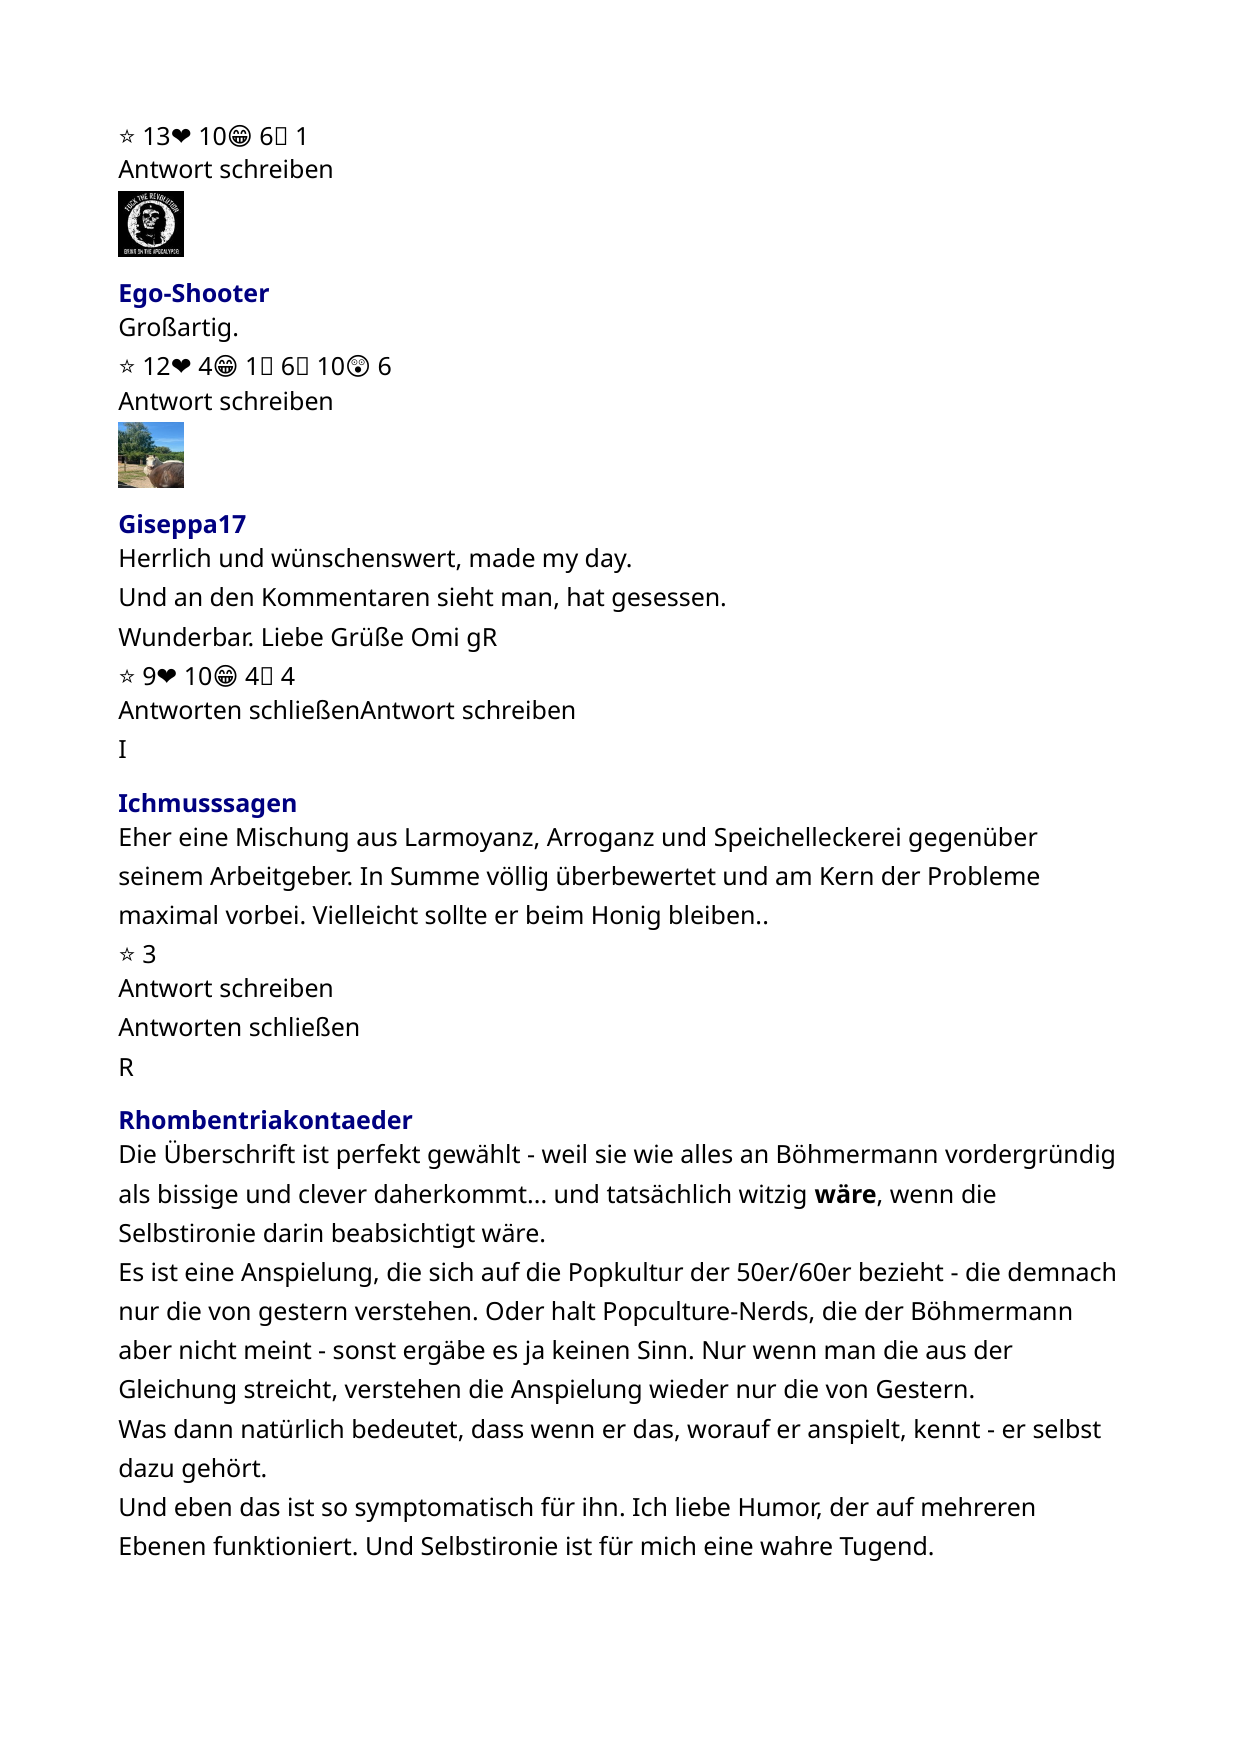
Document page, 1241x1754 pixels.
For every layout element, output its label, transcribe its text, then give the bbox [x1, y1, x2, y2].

text ⭐️ 13❤️ 10😁 6🤨 1 [118, 118, 1122, 152]
subtitle Ego-Shooter [118, 276, 1122, 310]
text Antwort schreiben [118, 383, 1122, 417]
text Eher eine Mischung aus Larmoyanz, Arroganz und Speichelleckerei gegenüber seinem Arbeitgeber. In Summe völlig überbewertet und am Kern der Probleme maximal vorbei. Vielleicht sollte er beim Honig bleiben.. [118, 819, 1122, 932]
text Es ist eine Anspielung, die sich auf die Popkultur der 50er/60er bezieht - die demnach nur die von gestern verstehen. Oder halt Popculture-Nerds, die der Böhmermann aber nicht meint - sonst ergäbe es ja keinen Sinn. Nur wenn man die aus der Gleichung streicht, verstehen die Anspielung wieder nur die von Gestern. [118, 1254, 1122, 1406]
text Wunderbar. Liebe Grüße Omi gR [118, 619, 1122, 653]
text Und an den Kommentaren sieht man, hat gesessen. [118, 580, 1122, 614]
text Antworten schließen [118, 1010, 1122, 1044]
picture [118, 191, 184, 257]
picture [118, 422, 184, 488]
text Die Überschrift ist perfekt gewählt - weil sie wie alles an Böhmermann vordergründig als bissige und clever daherkommt... und tatsächlich witzig wäre, wenn die Selbstironie darin beabsichtigt wäre. [118, 1137, 1122, 1249]
text R [118, 1049, 1122, 1083]
text Was dann natürlich bedeutet, dass wenn er das, worauf er anspielt, kennt - er selbst dazu gehört. [118, 1411, 1122, 1484]
subtitle Rhombentriakontaeder [118, 1103, 1122, 1137]
text Herrlich und wünschenswert, made my day. [118, 541, 1122, 575]
subtitle Ichmusssagen [118, 785, 1122, 819]
text ⭐️ 3 [118, 937, 1122, 971]
text Antwort schreiben [118, 152, 1122, 186]
subtitle Giseppa17 [118, 507, 1122, 541]
text Antwort schreiben [118, 971, 1122, 1005]
text Großartig. [118, 310, 1122, 344]
text Antworten schließenAntwort schreiben [118, 692, 1122, 726]
text ⭐️ 9❤️ 10😁 4🙁 4 [118, 658, 1122, 692]
text ⭐️ 12❤️ 4😁 1🙁 6🤨 10😲 6 [118, 349, 1122, 383]
text Und eben das ist so symptomatisch für ihn. Ich liebe Humor, der auf mehreren Ebenen funktioniert. Und Selbstironie ist für mich eine wahre Tugend. [118, 1489, 1122, 1563]
text I [118, 732, 1122, 766]
